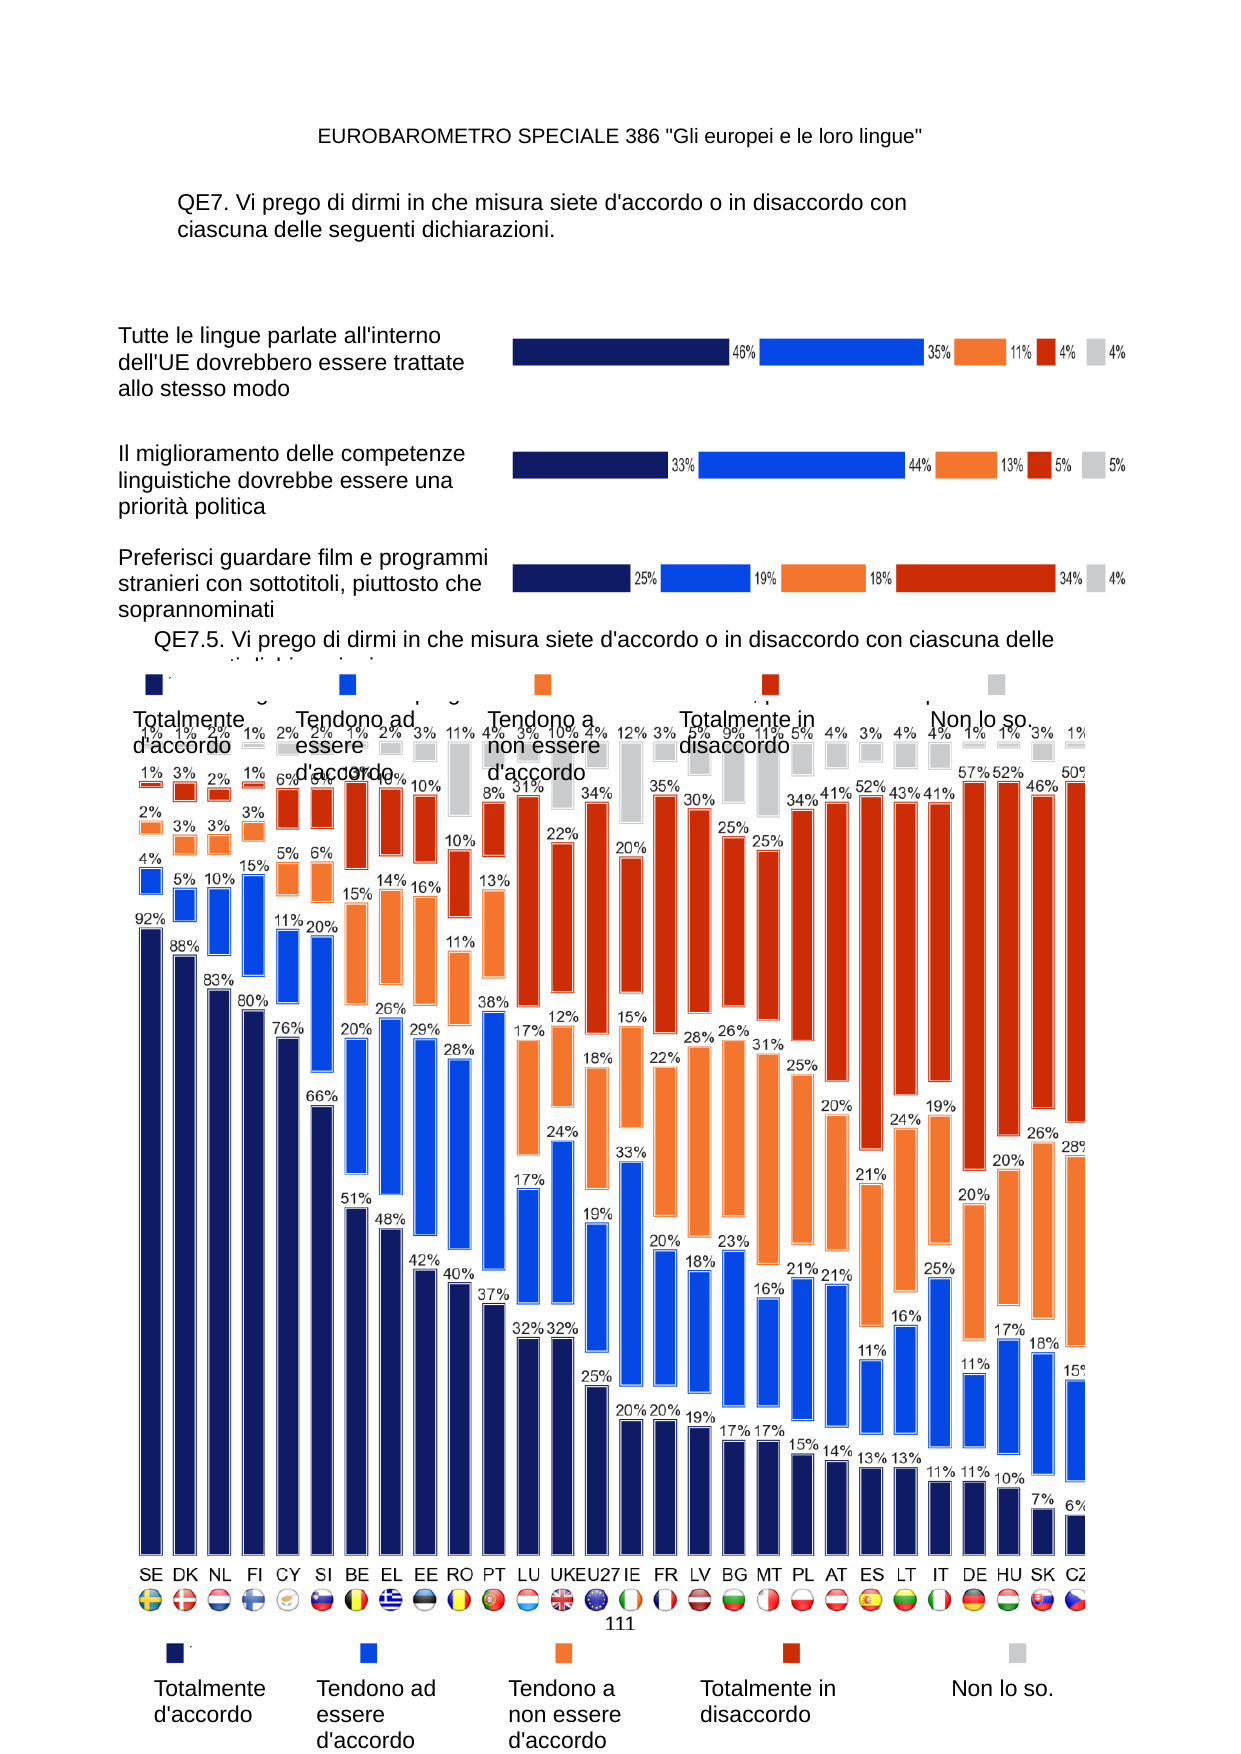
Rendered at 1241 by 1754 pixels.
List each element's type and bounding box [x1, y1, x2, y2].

picture [936, 713, 943, 724]
picture [132, 661, 1108, 701]
picture [502, 307, 1137, 618]
picture [153, 1630, 1129, 1669]
picture [118, 713, 1085, 1616]
